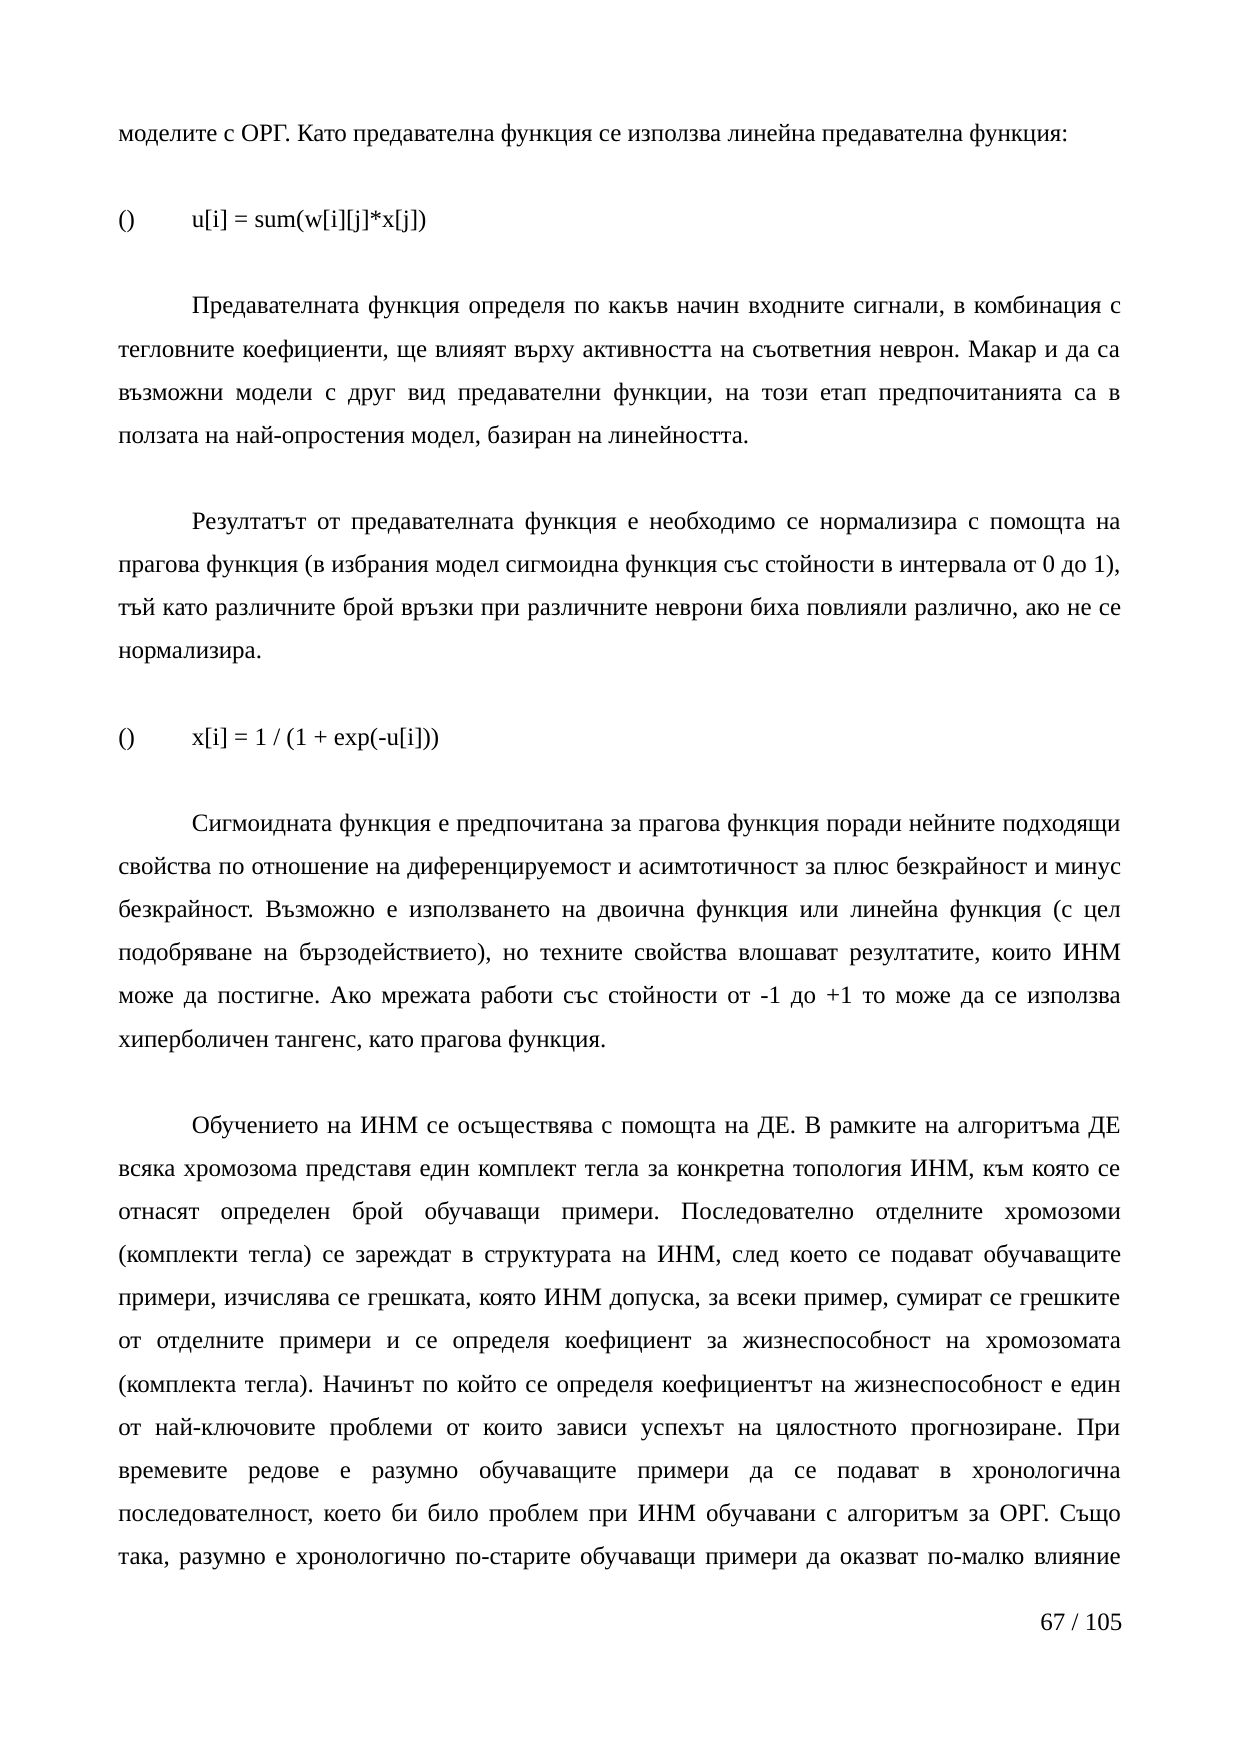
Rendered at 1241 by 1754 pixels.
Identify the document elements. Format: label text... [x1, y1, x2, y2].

text Предавателната функция определя по какъв начин входните сигнали, в комбинация с тегловните коефициенти, ще влияят върху активността на съответния неврон. Макар и да са възможни модели с друг вид предавателни функции, на този етап предпочитанията са в ползата на най-опростения модел, базиран на линейността. [118, 291, 1122, 449]
text Резултатът от предавателната функция е необходимо се нормализира с помощта на прагова функция (в избрания модел сигмоидна функция със стойности в интервала от 0 до 1), тъй като различните брой връзки при различните неврони биха повлияли различно, ако не се нормализира. [118, 506, 1122, 664]
text моделите с ОРГ. Като предавателна функция се използва линейна предавателна функция: [118, 118, 1122, 147]
text Обучението на ИНМ се осъществява с помощта на ДЕ. В рамките на алгоритъма ДЕ всяка хромозома представя един комплект тегла за конкретна топология ИНМ, към която се отнасят определен брой обучаващи примери. Последователно отделните хромозоми (комплекти тегла) се зареждат в структурата на ИНМ, след което се подават обучаващите примери, изчислява се грешката, която ИНМ допуска, за всеки пример, сумират се грешките от отделните примери и се определя коефициент за жизнеспособност на хромозомата (комплекта тегла). Начинът по който се определя коефициентът на жизнеспособност е един от най-ключовите проблеми от които зависи успехът на цялостното прогнозиране. При времевите редове е разумно обучаващите примери да се подават в хронологична последователност, което би било проблем при ИНМ обучавани с алгоритъм за ОРГ. Също така, разумно е хронологично по-старите обучаващи примери да оказват по-малко влияние [118, 1110, 1122, 1570]
text () u[i] = sum(w[i][j]*x[j]) [118, 204, 1122, 233]
text () x[i] = 1 / (1 + exp(-u[i])) [118, 722, 1122, 751]
text Сигмоидната функция е предпочитана за прагова функция поради нейните подходящи свойства по отношение на диференцируемост и асимтотичност за плюс безкрайност и минус безкрайност. Възможно е използването на двоична функция или линейна функция (с цел подобряване на бързодействието), но техните свойства влошават резултатите, които ИНМ може да постигне. Ако мрежата работи със стойности от -1 до +1 то може да се използва хиперболичен тангенс, като прагова функция. [118, 808, 1122, 1052]
